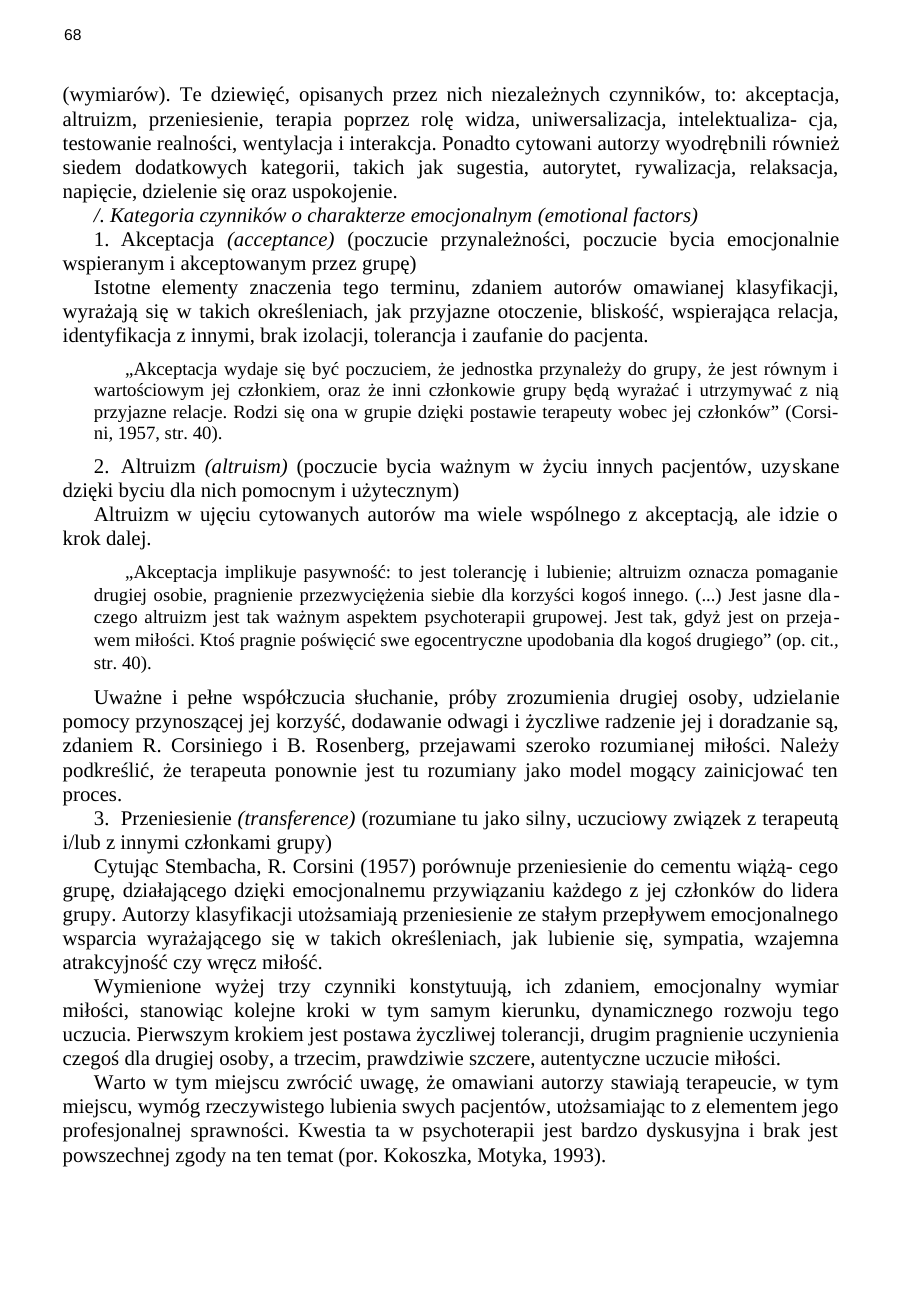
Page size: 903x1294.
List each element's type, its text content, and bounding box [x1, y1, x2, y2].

text „Akceptacja wydaje się być poczuciem, że jednostka przynależy do grupy, że jest równym i wartościowym jej członkiem, oraz że inni członkowie grupy będą wyrażać i utrzymywać z nią przyjazne relacje. Rodzi się ona w grupie dzięki postawie terapeuty wobec jej członków” (Corsi- ni, 1957, str. 40). [94, 357, 839, 444]
text Warto w tym miejscu zwrócić uwagę, że omawiani autorzy stawiają terapeucie, w tym miejscu, wymóg rzeczywistego lubienia swych pacjentów, utożsamiając to z elementem jego profesjonalnej sprawności. Kwestia ta w psychoterapii jest bardzo dyskusyjna i brak jest powszechnej zgody na ten temat (por. Kokoszka, Motyka, 1993). [62, 1070, 839, 1167]
text /. Kategoria czynników o charakterze emocjonalnym (emotional factors) [62, 203, 839, 227]
list Przeniesienie (transference) (rozumiane tu jako silny, uczuciowy związek z terapeutą i/lub z innymi członkami grupy) [62, 806, 839, 854]
text Uważne i pełne współczucia słuchanie, próby zrozumienia drugiej osoby, udziela­nie pomocy przynoszącej jej korzyść, dodawanie odwagi i życzliwe radzenie jej i doradzanie są, zdaniem R. Corsiniego i B. Rosenberg, przejawami szeroko rozumia­nej miłości. Należy podkreślić, że terapeuta ponownie jest tu rozumiany jako model mogący zainicjować ten proces. [62, 685, 839, 806]
text 68 [64, 25, 87, 43]
text Cytując Stembacha, R. Corsini (1957) porównuje przeniesienie do cementu wiążą- cego grupę, działającego dzięki emocjonalnemu przywiązaniu każdego z jej członków do lidera grupy. Autorzy klasyfikacji utożsamiają przeniesienie ze stałym przepływem emocjonalnego wsparcia wyrażającego się w takich określeniach, jak lubienie się, sympatia, wzajemna atrakcyjność czy wręcz miłość. [62, 854, 839, 974]
text „Akceptacja implikuje pasywność: to jest tolerancję i lubienie; altruizm oznacza pomaganie drugiej osobie, pragnienie przezwyciężenia siebie dla korzyści kogoś innego. (...) Jest jasne dla­czego altruizm jest tak ważnym aspektem psychoterapii grupowej. Jest tak, gdyż jest on przeja­wem miłości. Ktoś pragnie poświęcić swe egocentryczne upodobania dla kogoś drugiego” (op. cit., str. 40). [94, 561, 839, 674]
text (wymiarów). Te dziewięć, opisanych przez nich niezależnych czynników, to: akcepta­cja, altruizm, przeniesienie, terapia poprzez rolę widza, uniwersalizacja, intelektualiza- cja, testowanie realności, wentylacja i interakcja. Ponadto cytowani autorzy wyodręb­nili również siedem dodatkowych kategorii, takich jak sugestia, autorytet, rywalizacja, relaksacja, napięcie, dzielenie się oraz uspokojenie. [62, 82, 839, 203]
text Altruizm w ujęciu cytowanych autorów ma wiele wspólnego z akceptacją, ale idzie o krok dalej. [62, 502, 839, 550]
text Istotne elementy znaczenia tego terminu, zdaniem autorów omawianej klasyfikacji, wyrażają się w takich określeniach, jak przyjazne otoczenie, bliskość, wspierająca relacja, identyfikacja z innymi, brak izolacji, tolerancja i zaufanie do pacjenta. [62, 275, 839, 347]
text Wymienione wyżej trzy czynniki konstytuują, ich zdaniem, emocjonalny wymiar miłości, stanowiąc kolejne kroki w tym samym kierunku, dynamicznego rozwoju tego uczucia. Pierwszym krokiem jest postawa życzliwej tolerancji, drugim pragnienie uczynienia czegoś dla drugiej osoby, a trzecim, prawdziwie szczere, autentyczne uczu­cie miłości. [62, 974, 839, 1070]
list Altruizm (altruism) (poczucie bycia ważnym w życiu innych pacjentów, uzy­skane dzięki byciu dla nich pomocnym i użytecznym) [62, 454, 839, 502]
list Akceptacja (acceptance) (poczucie przynależności, poczucie bycia emocjonalnie wspieranym i akceptowanym przez grupę) [62, 227, 839, 275]
